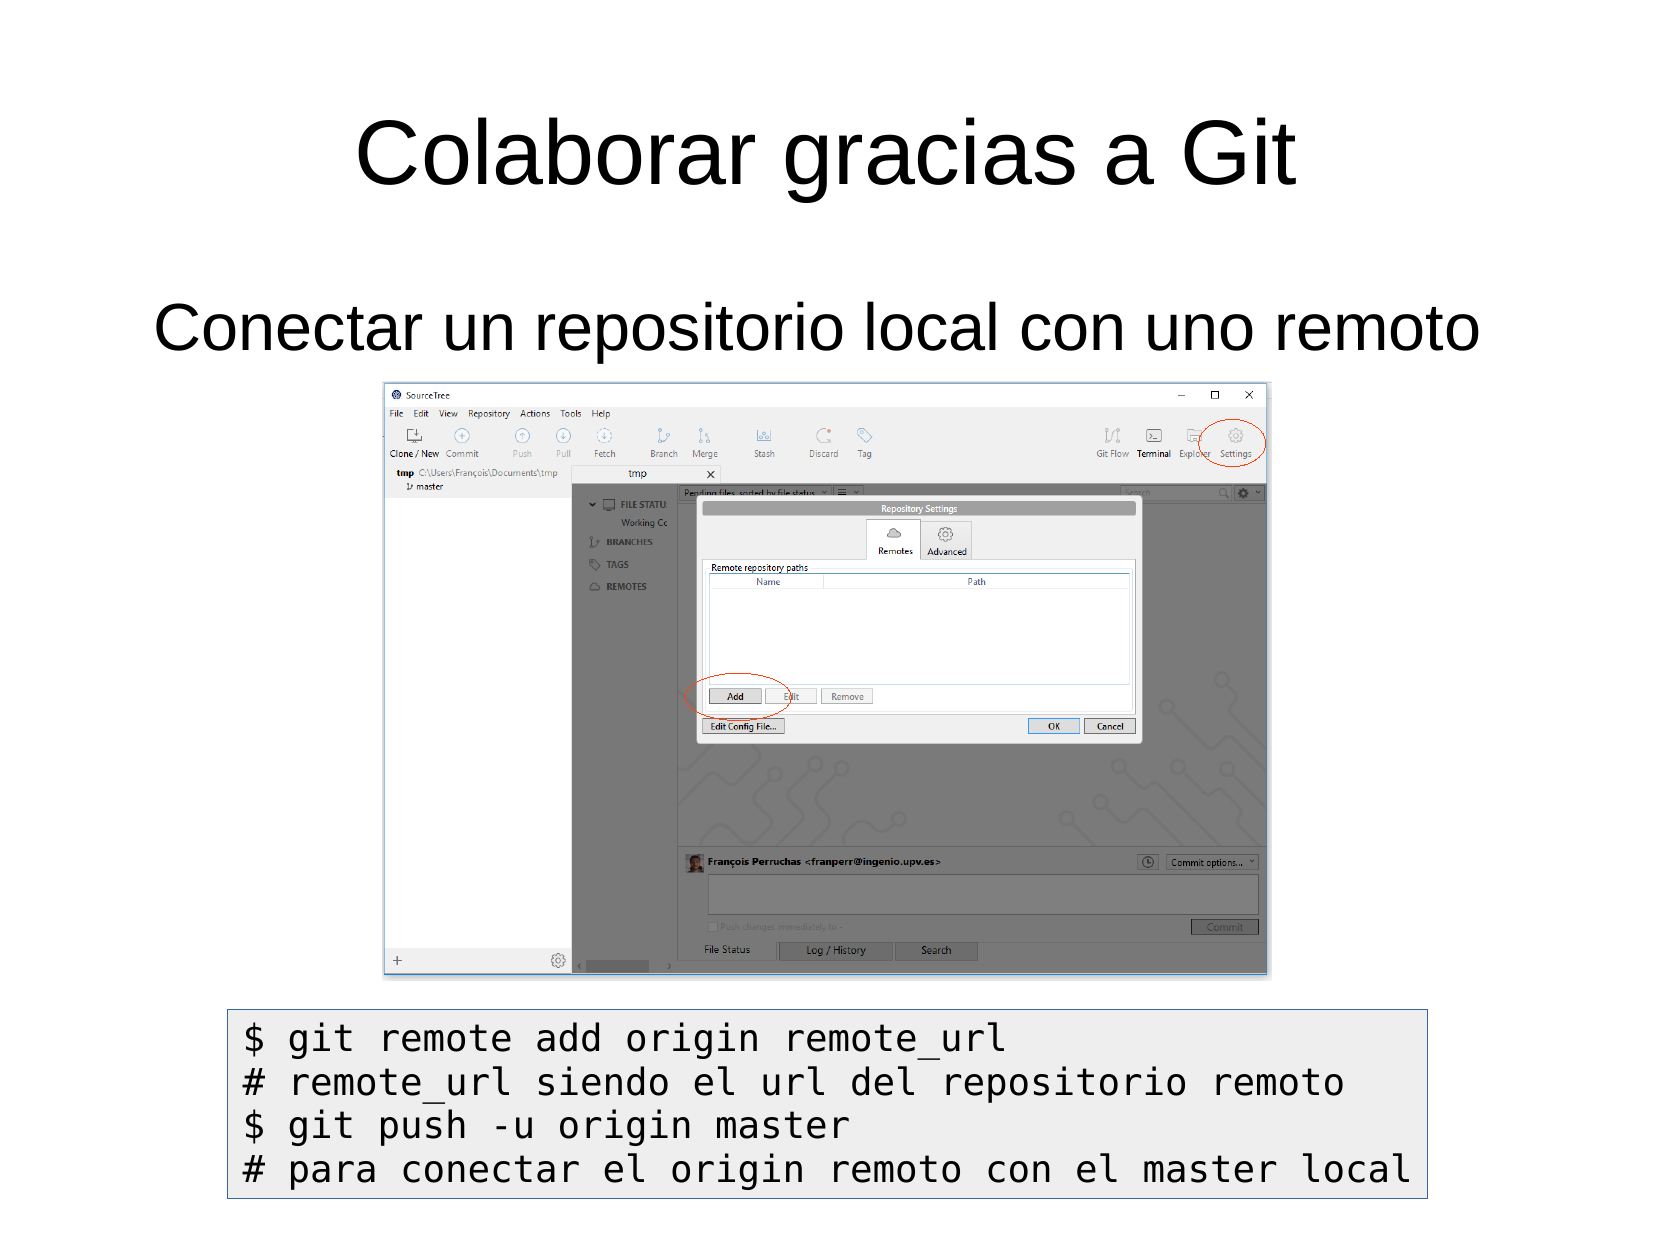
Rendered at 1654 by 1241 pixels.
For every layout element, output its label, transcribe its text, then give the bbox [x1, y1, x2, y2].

list Conectar un repositorio local con uno remoto [82, 290, 1571, 1010]
text_box $ git remote add origin remote_url # remote_url siendo el url del repositorio remoto $ git push -u origin master # para conectar el origin remoto con el master local [227, 1009, 1428, 1199]
title Colaborar gracias a Git [82, 49, 1571, 257]
picture [382, 381, 1272, 981]
